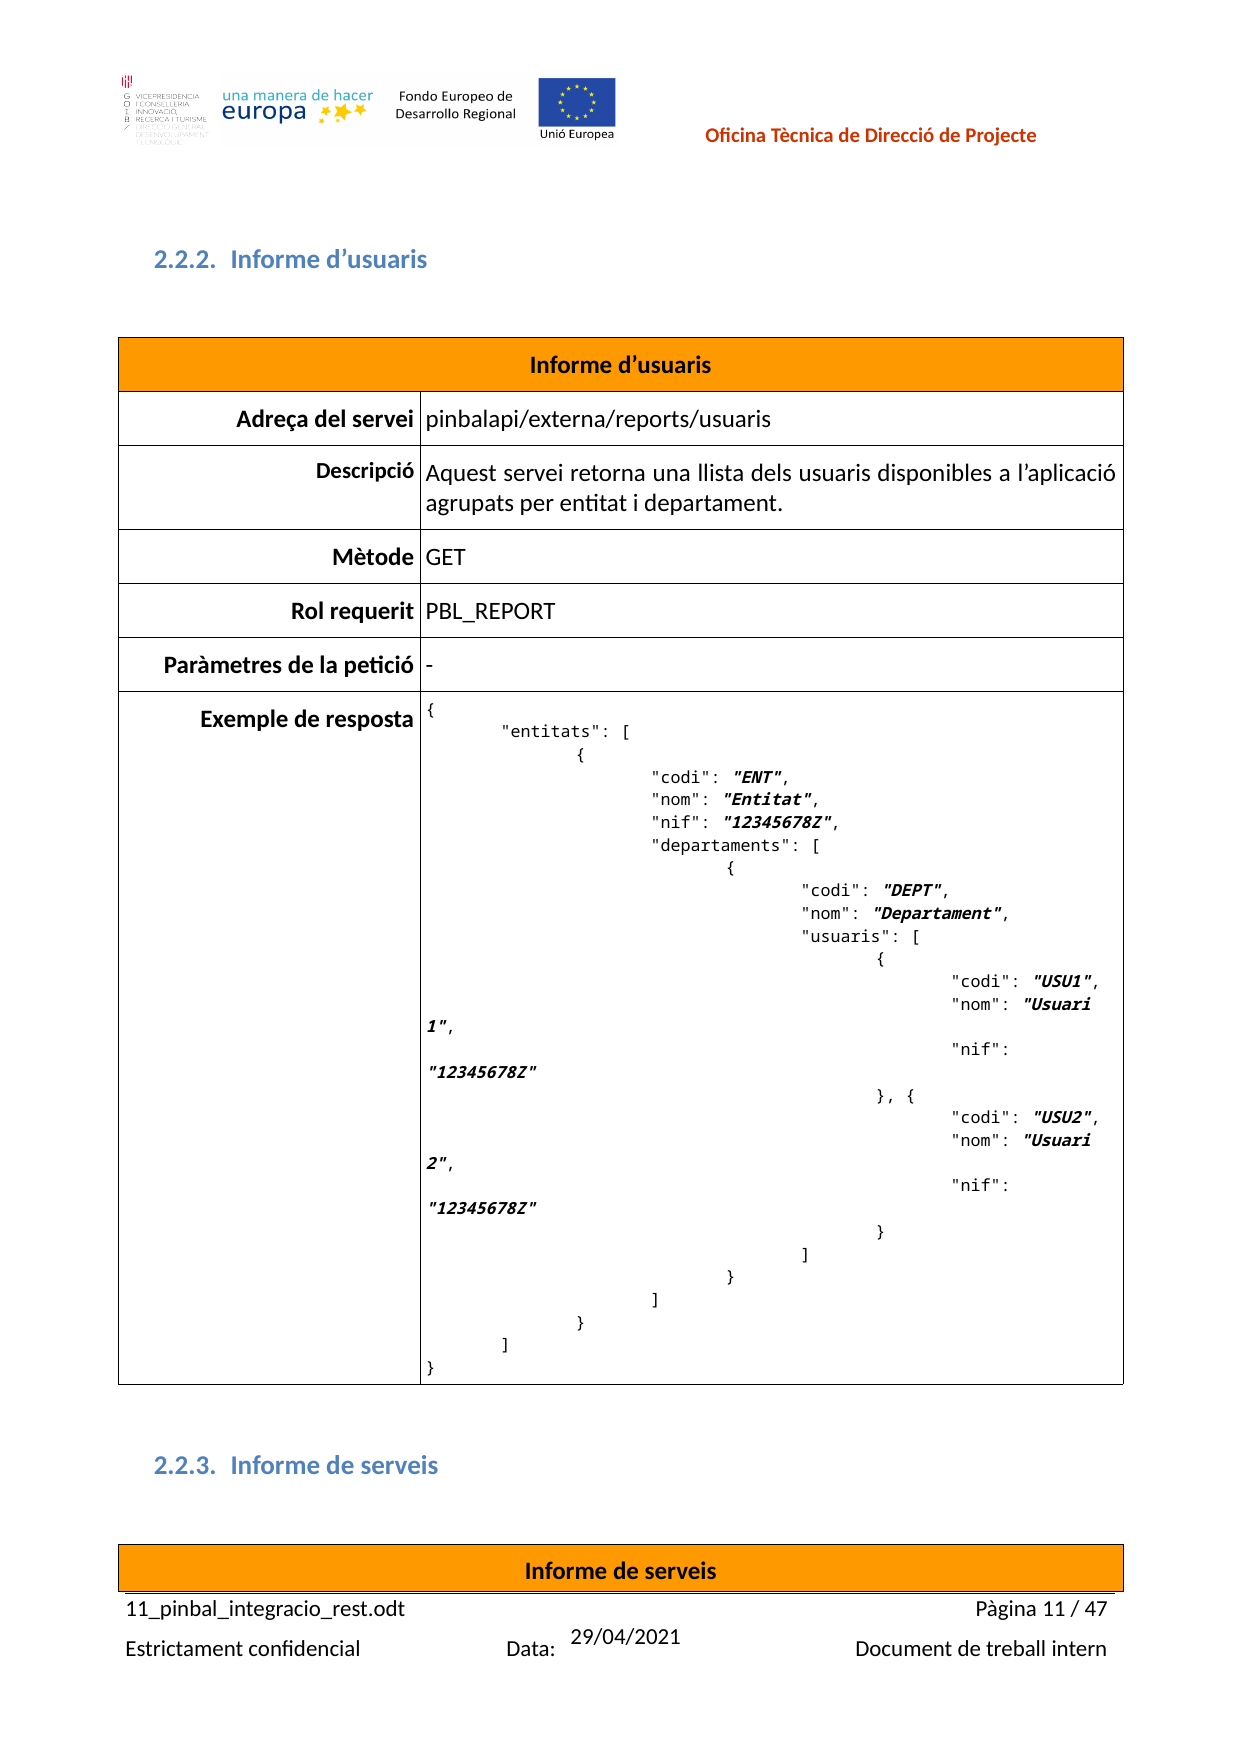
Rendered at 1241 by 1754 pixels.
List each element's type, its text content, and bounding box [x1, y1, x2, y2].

table_cell Aquest servei retorna una llista dels usuaris disponibles a l’aplicació agrupats per entitat i departament. [421, 446, 1123, 529]
subtitle Informe de serveis [153, 1448, 1122, 1481]
table_header Informe de serveis [119, 1545, 1123, 1591]
table_cell Mètode [119, 530, 420, 583]
table_cell { "entitats": [ { "codi": "ENT", "nom": "Entitat", "nif": "12345678Z", "departaments": [ { "codi": "DEPT", "nom": "Departament", "usuaris": [ { "codi": "USU1", "nom": "Usuari 1", "nif": "12345678Z" }, { "codi": "USU2", "nom": "Usuari 2", "nif": "12345678Z" } ] } ] } ] } [421, 692, 1123, 1384]
table_cell Rol requerit [119, 584, 420, 637]
subtitle Informe d’usuaris [153, 242, 1122, 275]
table_cell pinbalapi/externa/reports/usuaris [421, 392, 1123, 445]
table_cell Paràmetres de la petició [119, 638, 420, 691]
table_cell GET [421, 530, 1123, 583]
picture [219, 73, 621, 147]
picture [118, 73, 213, 147]
table_cell Adreça del servei [119, 392, 420, 445]
table_header Informe d’usuaris [119, 338, 1123, 391]
table_cell PBL_REPORT [421, 584, 1123, 637]
table_cell - [421, 638, 1123, 691]
table_cell Descripció [119, 446, 420, 529]
table_cell Exemple de resposta [119, 692, 420, 1384]
